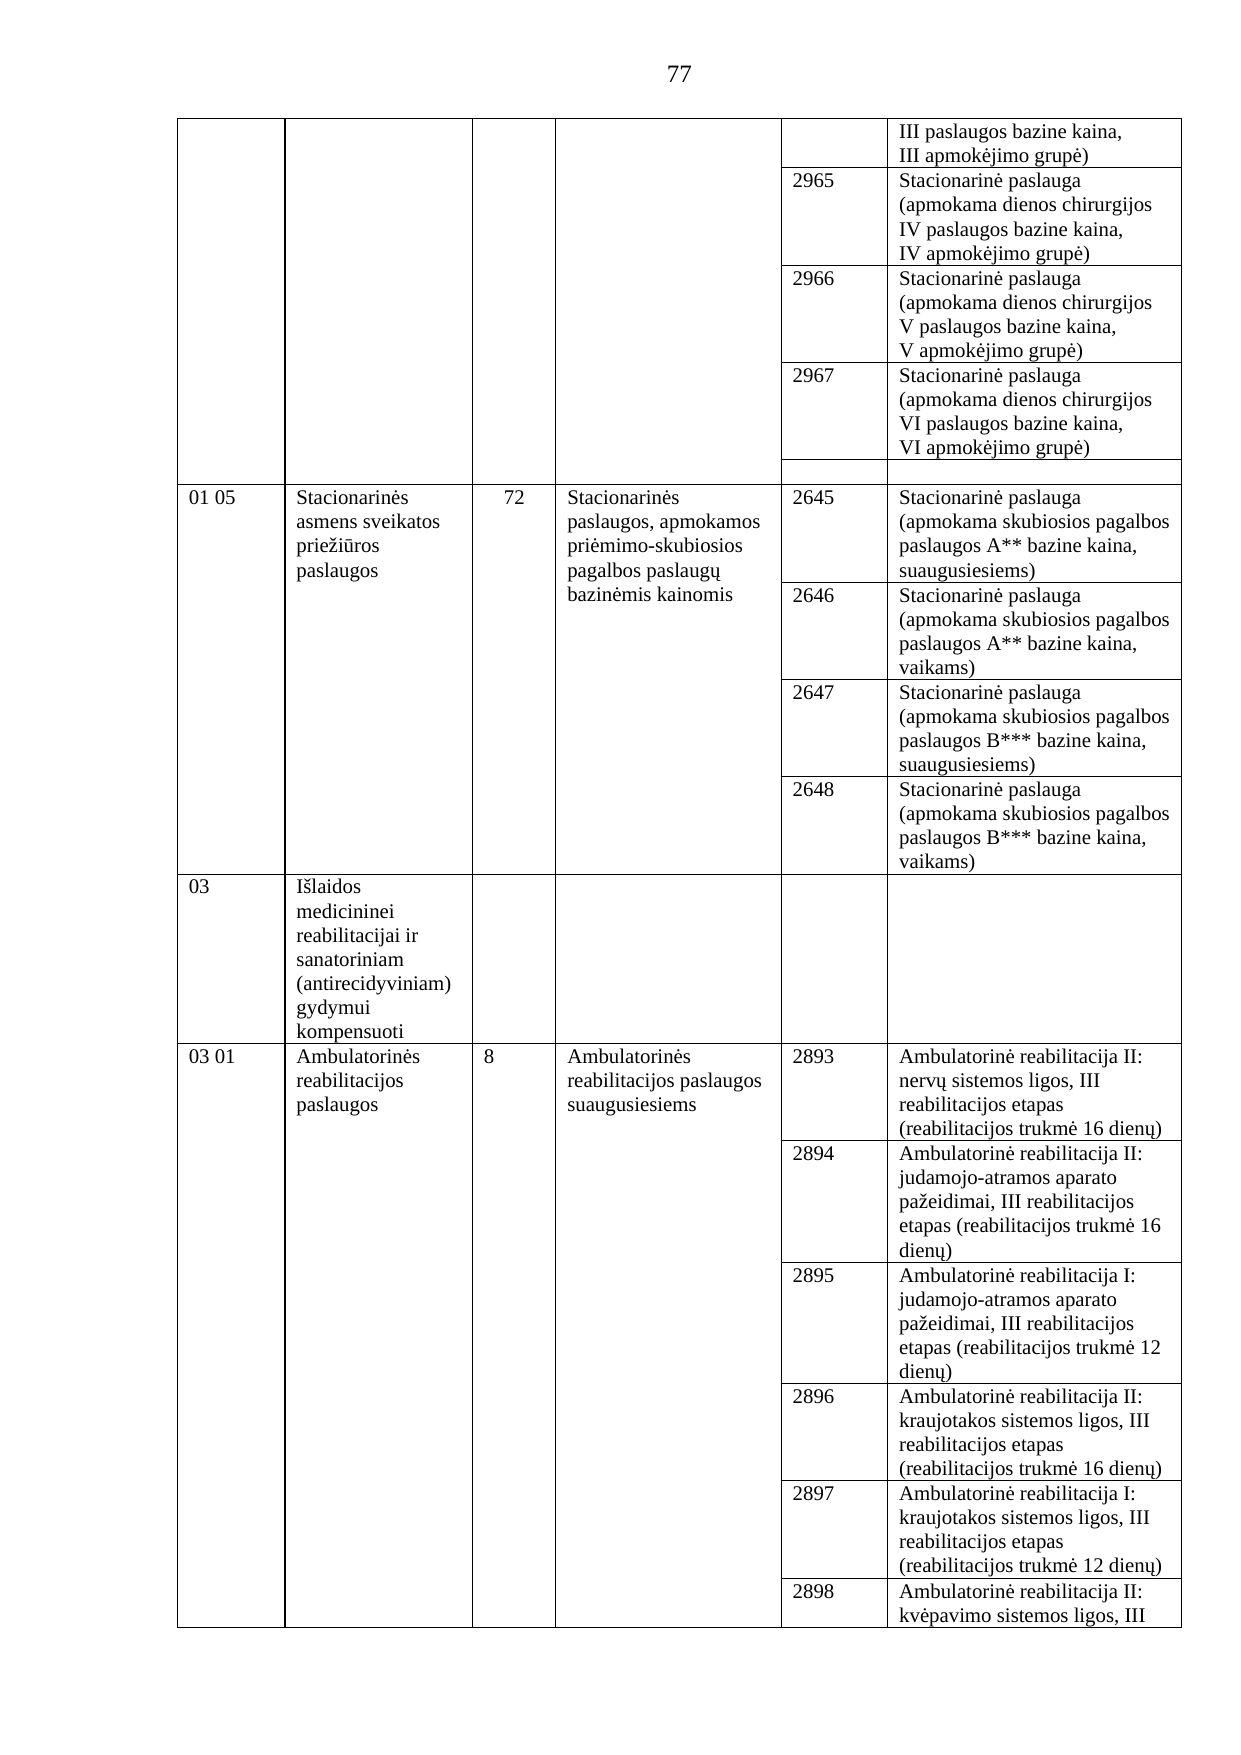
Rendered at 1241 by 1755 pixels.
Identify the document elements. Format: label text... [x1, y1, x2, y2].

table_cell Ambulatorinės reabilitacijos paslaugos suaugusiesiems [556, 1044, 781, 1627]
table_cell 2893 [782, 1044, 887, 1140]
table_cell [473, 119, 555, 484]
table_cell Išlaidos medicininei reabilitacijai ir sanatoriniam (antirecidyviniam) gydymui kompensuoti [286, 875, 472, 1043]
table_cell 2894 [782, 1141, 887, 1262]
table_cell Stacionarinė paslauga (apmokama skubiosios pagalbos paslaugos A** bazine kaina, vaikams) [888, 583, 1181, 679]
table_cell 2897 [782, 1481, 887, 1577]
table_cell Stacionarinė paslauga (apmokama dienos chirurgijos IV paslaugos bazine kaina, IV apmokėjimo grupė) [888, 168, 1181, 264]
table_cell [286, 119, 472, 484]
table_cell 2898 [782, 1579, 887, 1627]
table_cell 2647 [782, 680, 887, 776]
table_cell Ambulatorinės reabilitacijos paslaugos [286, 1044, 472, 1627]
table_cell Stacionarinė paslauga (apmokama dienos chirurgijos VI paslaugos bazine kaina, VI apmokėjimo grupė) [888, 363, 1181, 459]
table_cell Stacionarinė paslauga (apmokama skubiosios pagalbos paslaugos A** bazine kaina, suaugusiesiems) [888, 485, 1181, 582]
table_cell Stacionarinė paslauga (apmokama skubiosios pagalbos paslaugos B*** bazine kaina, suaugusiesiems) [888, 680, 1181, 776]
table_cell [888, 875, 1181, 1043]
table_cell 03 [178, 875, 284, 1043]
table_cell 8 [473, 1044, 555, 1627]
table_cell Ambulatorinė reabilitacija I: judamojo-atramos aparato pažeidimai, III reabilitacijos etapas (reabilitacijos trukmė 12 dienų) [888, 1263, 1181, 1383]
table_cell 72 [473, 485, 555, 873]
table_cell III paslaugos bazine kaina, III apmokėjimo grupė) [888, 119, 1181, 167]
table_cell Stacionarinės asmens sveikatos priežiūros paslaugos [286, 485, 472, 873]
table_cell [782, 119, 887, 167]
table_cell [888, 460, 1181, 484]
table_cell 2965 [782, 168, 887, 264]
table_cell 2648 [782, 777, 887, 873]
table_cell [556, 119, 781, 484]
table_cell [556, 875, 781, 1043]
table_cell 2646 [782, 583, 887, 679]
table_cell 2895 [782, 1263, 887, 1383]
table_cell Ambulatorinė reabilitacija II: judamojo-atramos aparato pažeidimai, III reabilitacijos etapas (reabilitacijos trukmė 16 dienų) [888, 1141, 1181, 1262]
table_cell 2966 [782, 266, 887, 362]
table_cell 01 05 [178, 485, 284, 873]
table_cell [782, 875, 887, 1043]
table_cell 03 01 [178, 1044, 284, 1627]
table_cell Stacionarinė paslauga (apmokama skubiosios pagalbos paslaugos B*** bazine kaina, vaikams) [888, 777, 1181, 873]
table_cell Ambulatorinė reabilitacija II: nervų sistemos ligos, III reabilitacijos etapas (reabilitacijos trukmė 16 dienų) [888, 1044, 1181, 1140]
table_cell [782, 460, 887, 484]
table_cell 2896 [782, 1384, 887, 1480]
table_cell Ambulatorinė reabilitacija I: kraujotakos sistemos ligos, III reabilitacijos etapas (reabilitacijos trukmė 12 dienų) [888, 1481, 1181, 1577]
table_cell [178, 119, 284, 484]
table_cell [473, 875, 555, 1043]
table_cell Stacionarinės paslaugos, apmokamos priėmimo-skubiosios pagalbos paslaugų bazinėmis kainomis [556, 485, 781, 873]
table_cell Ambulatorinė reabilitacija II: kraujotakos sistemos ligos, III reabilitacijos etapas (reabilitacijos trukmė 16 dienų) [888, 1384, 1181, 1480]
table_cell Ambulatorinė reabilitacija II: kvėpavimo sistemos ligos, III [888, 1579, 1181, 1627]
table_cell 2645 [782, 485, 887, 582]
table_cell Stacionarinė paslauga (apmokama dienos chirurgijos V paslaugos bazine kaina, V apmokėjimo grupė) [888, 266, 1181, 362]
table_cell 2967 [782, 363, 887, 459]
